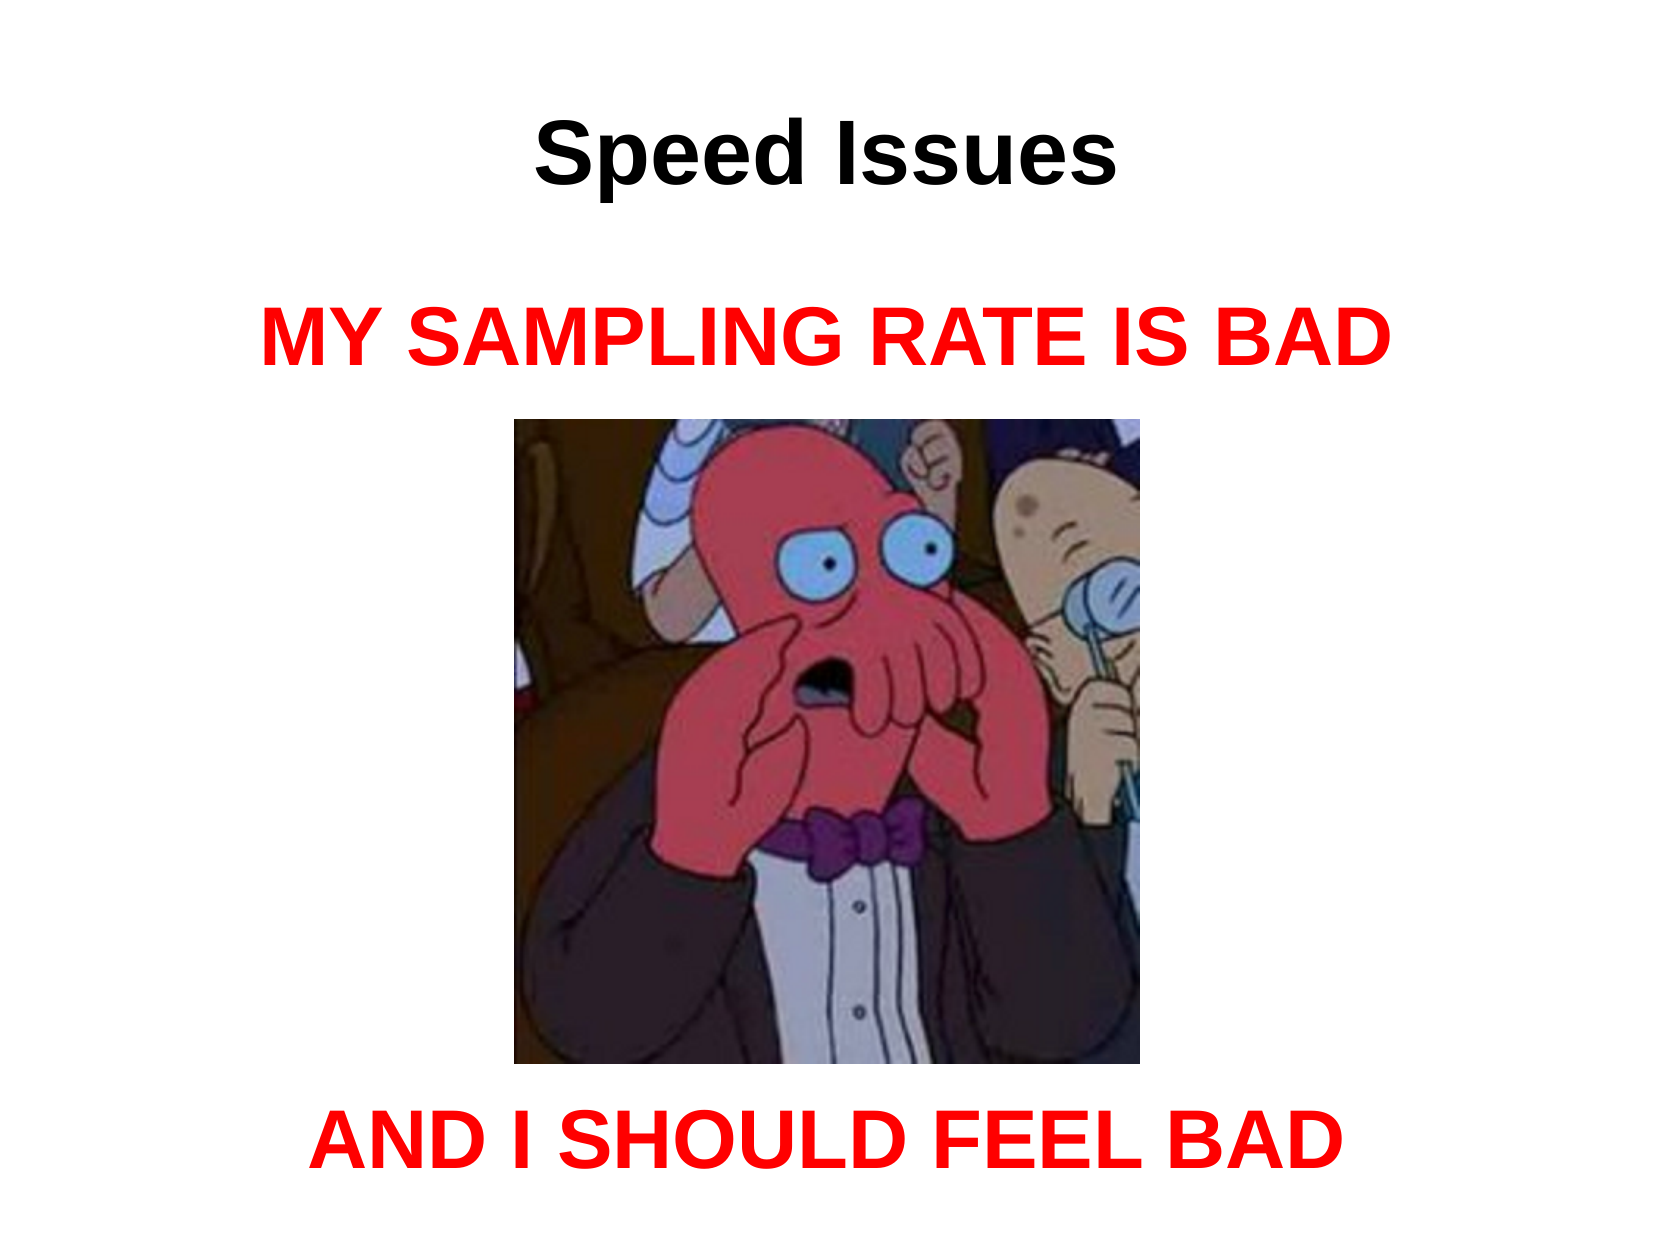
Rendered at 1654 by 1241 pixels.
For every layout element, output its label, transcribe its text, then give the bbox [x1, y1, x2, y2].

title Speed Issues [82, 49, 1571, 257]
text_box AND I SHOULD FEEL BAD [292, 1086, 1361, 1195]
text_box MY SAMPLING RATE IS BAD [245, 283, 1409, 392]
picture [514, 419, 1140, 1064]
